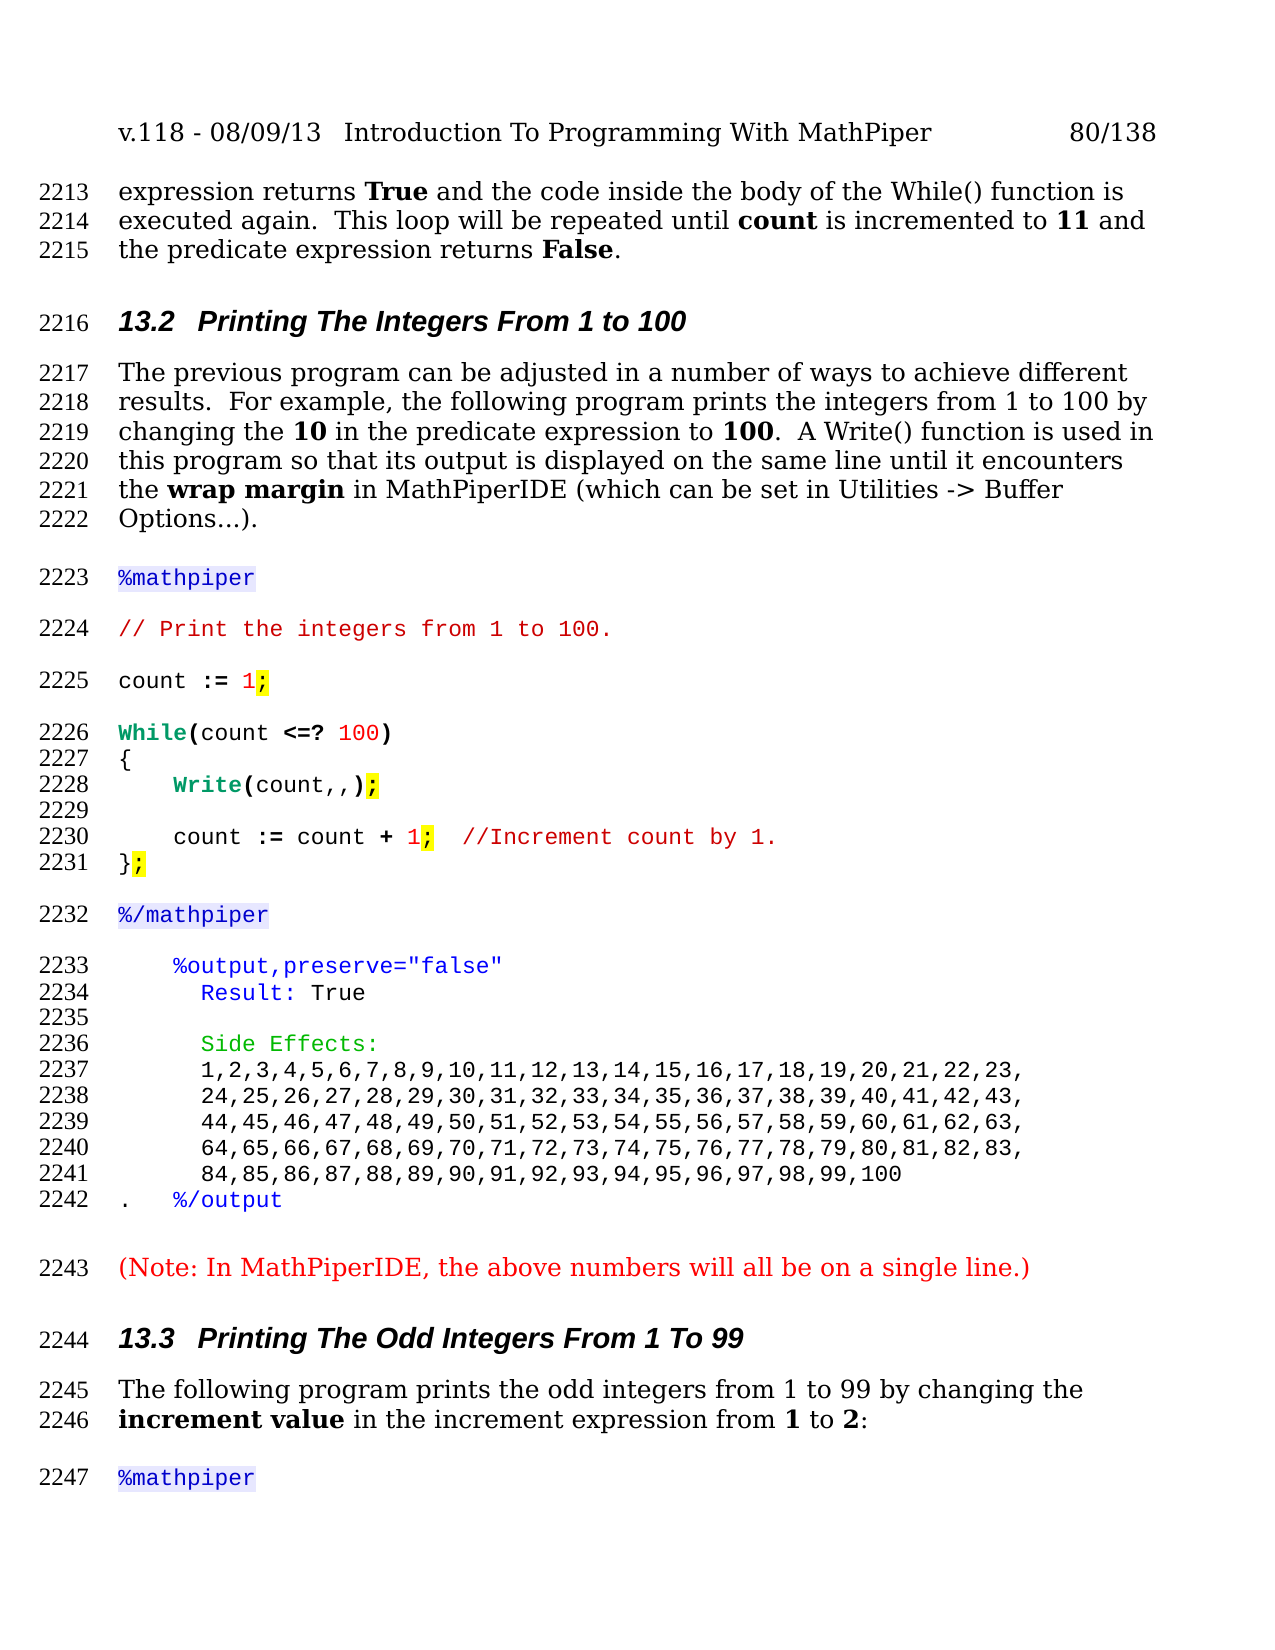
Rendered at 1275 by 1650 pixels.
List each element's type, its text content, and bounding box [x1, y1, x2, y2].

text 44,45,46,47,48,49,50,51,52,53,54,55,56,57,58,59,60,61,62,63, [118, 1111, 1157, 1136]
text { [118, 747, 1157, 773]
text . %/output [118, 1188, 1157, 1214]
text Result: True [118, 981, 1157, 1007]
text 24,25,26,27,28,29,30,31,32,33,34,35,36,37,38,39,40,41,42,43, [118, 1084, 1157, 1111]
text Side Effects: [118, 1033, 1157, 1059]
text While(count <=? 100) [118, 721, 1157, 747]
text 84,85,86,87,88,89,90,91,92,93,94,95,96,97,98,99,100 [118, 1162, 1157, 1188]
subtitle Printing The Integers From 1 to 100 [118, 304, 1157, 337]
text 64,65,66,67,68,69,70,71,72,73,74,75,76,77,78,79,80,81,82,83, [118, 1136, 1157, 1162]
text Write(count,,); [118, 773, 1157, 799]
text expression returns True and the code inside the body of the While() function is executed again. This loop will be repeated until count is incremented to 11 and the predicate expression returns False. [118, 177, 1157, 265]
text // Print the integers from 1 to 100. [118, 618, 1157, 644]
text (Note: In MathPiperIDE, the above numbers will all be on a single line.) [118, 1253, 1157, 1282]
text The following program prints the odd integers from 1 to 99 by changing the increment value in the increment expression from 1 to 2: [118, 1375, 1157, 1434]
subtitle Printing The Odd Integers From 1 To 99 [118, 1321, 1157, 1354]
text %mathpiper [118, 566, 1157, 592]
text The previous program can be adjusted in a number of ways to achieve different results. For example, the following program prints the integers from 1 to 100 by changing the 10 in the predicate expression to 100. A Write() function is used in this program so that its output is displayed on the same line until it encounters the wrap margin in MathPiperIDE (which can be set in Utilities -> Buffer Options...). [118, 358, 1157, 534]
text %/mathpiper [118, 903, 1157, 929]
text %output,preserve="false" [118, 955, 1157, 981]
text count := count + 1; //Increment count by 1. [118, 825, 1157, 851]
text count := 1; [118, 669, 1157, 696]
text }; [118, 851, 1157, 877]
text %mathpiper [118, 1466, 1157, 1492]
text 1,2,3,4,5,6,7,8,9,10,11,12,13,14,15,16,17,18,19,20,21,22,23, [118, 1059, 1157, 1084]
